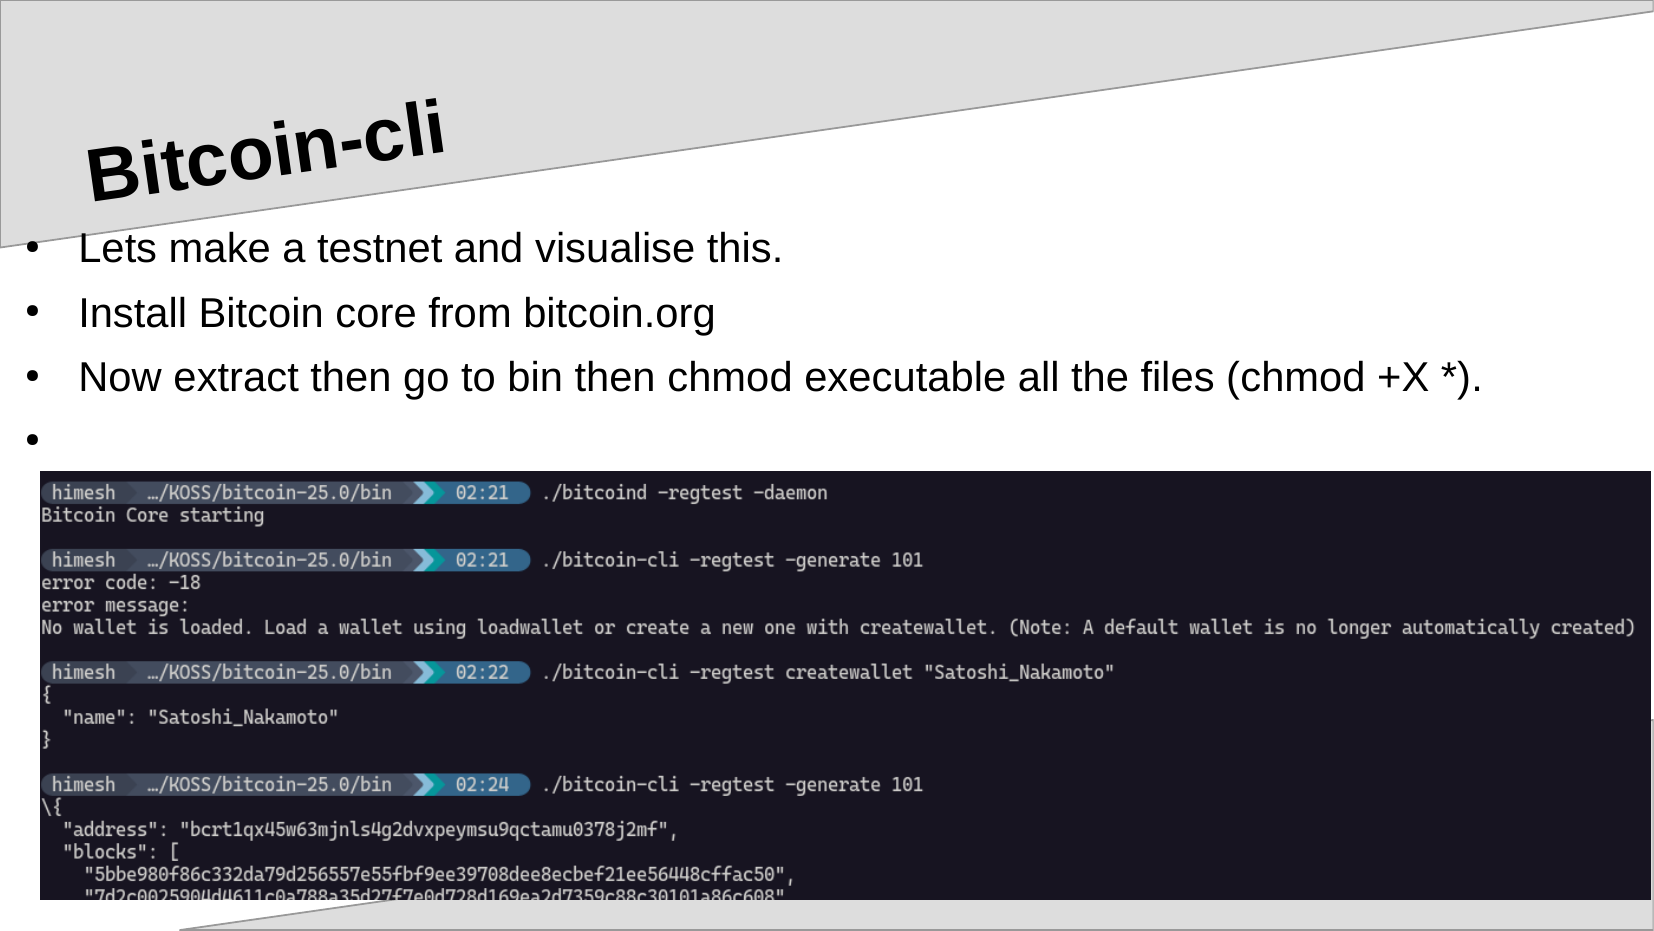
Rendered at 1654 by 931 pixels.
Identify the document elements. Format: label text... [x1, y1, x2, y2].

picture [40, 471, 1651, 901]
title Bitcoin-cli [3, 0, 1406, 225]
list Lets make a testnet and visualise this. Install Bitcoin core from bitcoin.org Now extract then go to bin then chmod executable all the files (chmod +X *). [7, 225, 1613, 863]
